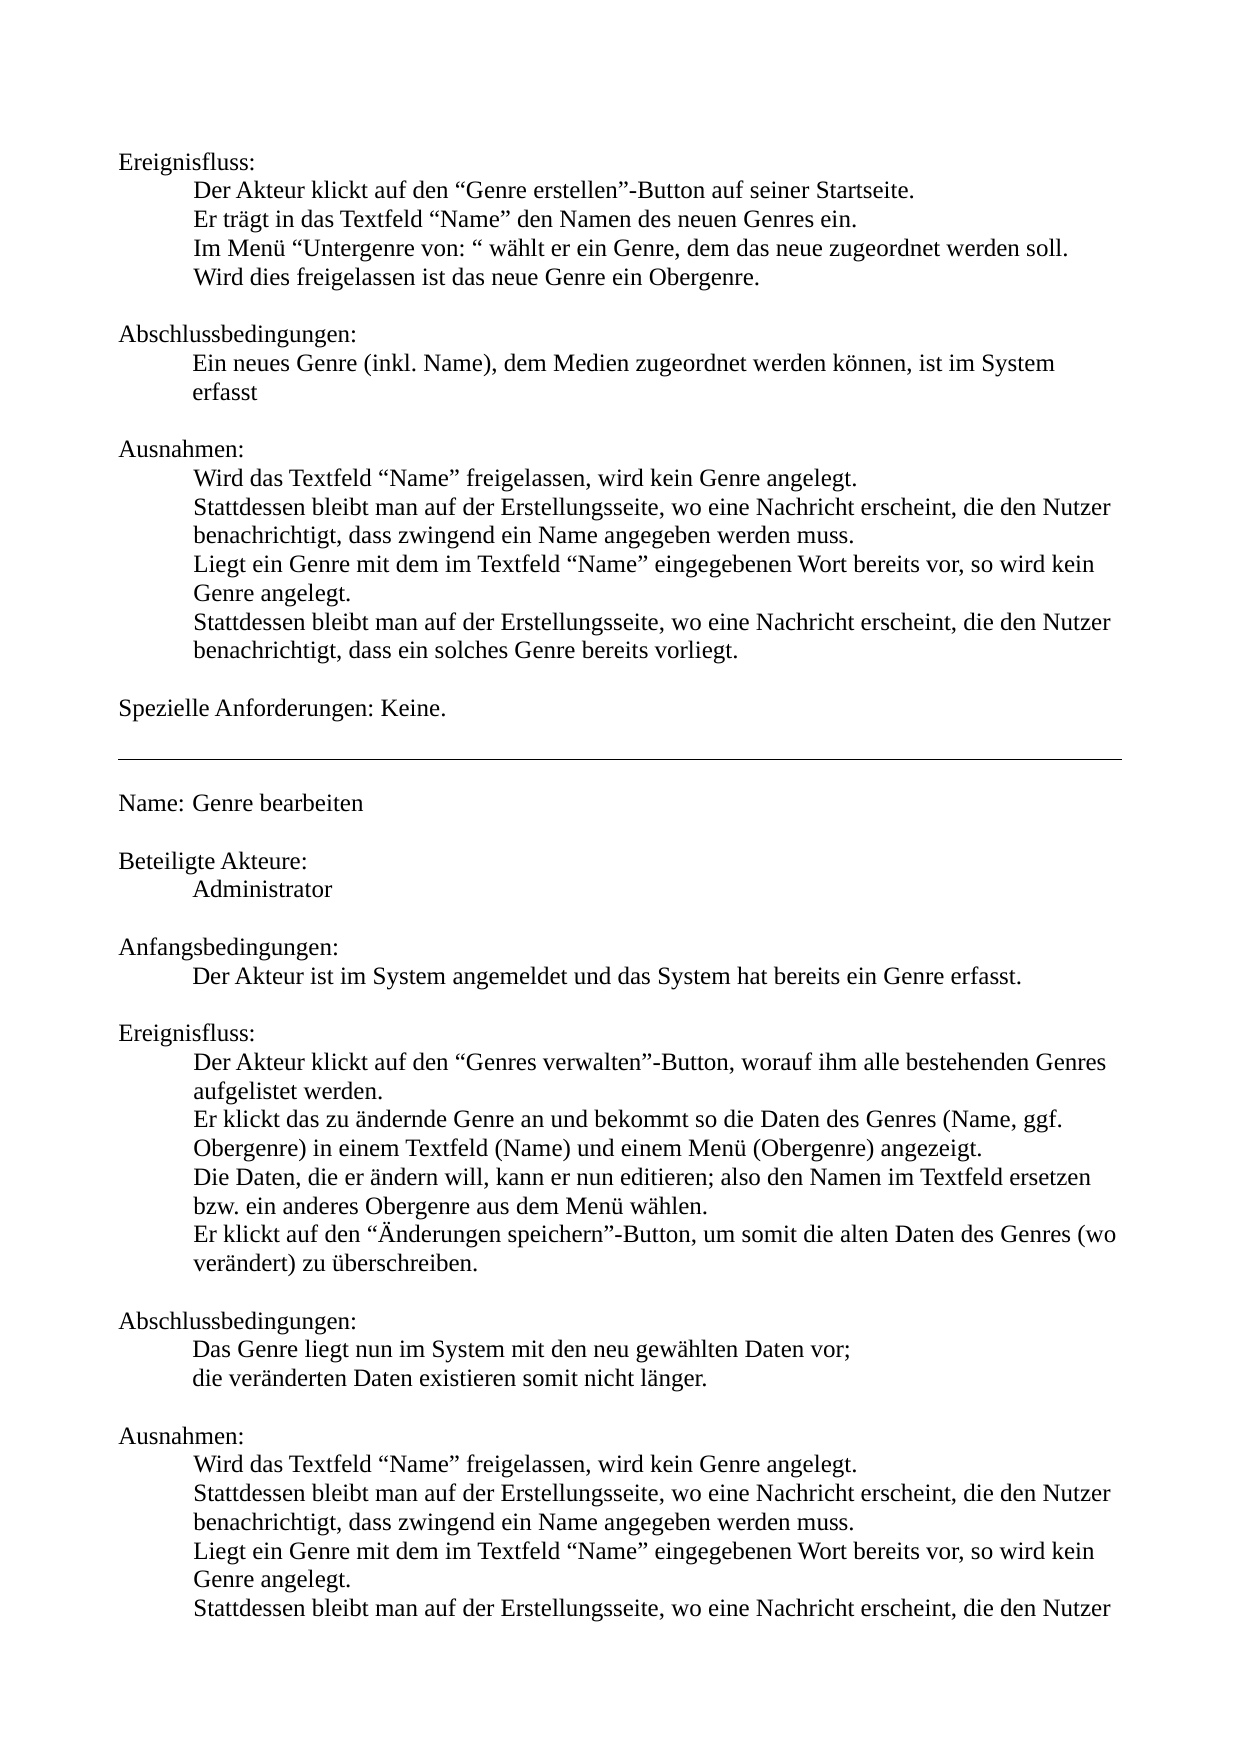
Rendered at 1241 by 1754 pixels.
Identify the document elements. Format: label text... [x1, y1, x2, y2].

text Administrator [118, 874, 1122, 903]
list Er klickt auf den “Änderungen speichern”-Button, um somit die alten Daten des Genres (wo verändert) zu überschreiben. [156, 1219, 1122, 1277]
list Die Daten, die er ändern will, kann er nun editieren; also den Namen im Textfeld ersetzen bzw. ein anderes Obergenre aus dem Menü wählen. [156, 1162, 1122, 1219]
text Ereignisfluss: [118, 1018, 1122, 1047]
list Stattdessen bleibt man auf der Erstellungsseite, wo eine Nachricht erscheint, die den Nutzer benachrichtigt, dass zwingend ein Name angegeben werden muss. [156, 1478, 1122, 1536]
text Ausnahmen: [118, 434, 1122, 463]
list Wird das Textfeld “Name” freigelassen, wird kein Genre angelegt. [156, 463, 1122, 492]
text Spezielle Anforderungen: Keine. [118, 693, 1122, 722]
text Beteiligte Akteure: [118, 846, 1122, 874]
list Der Akteur klickt auf den “Genres verwalten”-Button, worauf ihm alle bestehenden Genres aufgelistet werden. [156, 1047, 1122, 1104]
text Abschlussbedingungen: [118, 1306, 1122, 1334]
list Stattdessen bleibt man auf der Erstellungsseite, wo eine Nachricht erscheint, die den Nutzer benachrichtigt, dass ein solches Genre bereits vorliegt. [156, 607, 1122, 664]
text Ein neues Genre (inkl. Name), dem Medien zugeordnet werden können, ist im System erfasst [118, 348, 1122, 406]
list Der Akteur klickt auf den “Genre erstellen”-Button auf seiner Startseite. [156, 176, 1122, 204]
text Anfangsbedingungen: [118, 932, 1122, 961]
list Liegt ein Genre mit dem im Textfeld “Name” eingegebenen Wort bereits vor, so wird kein Genre angelegt. [156, 1536, 1122, 1593]
text Der Akteur ist im System angemeldet und das System hat bereits ein Genre erfasst. [118, 961, 1122, 989]
text Name: Genre bearbeiten [118, 788, 1122, 817]
text Ausnahmen: [118, 1421, 1122, 1449]
text die veränderten Daten existieren somit nicht länger. [118, 1363, 1122, 1392]
text Abschlussbedingungen: [118, 319, 1122, 348]
text Das Genre liegt nun im System mit den neu gewählten Daten vor; [118, 1334, 1122, 1363]
list Stattdessen bleibt man auf der Erstellungsseite, wo eine Nachricht erscheint, die den Nutzer benachrichtigt, dass zwingend ein Name angegeben werden muss. [156, 492, 1122, 549]
list Stattdessen bleibt man auf der Erstellungsseite, wo eine Nachricht erscheint, die den Nutzer [156, 1593, 1122, 1622]
list Er klickt das zu ändernde Genre an und bekommt so die Daten des Genres (Name, ggf. Obergenre) in einem Textfeld (Name) und einem Menü (Obergenre) angezeigt. [156, 1104, 1122, 1162]
list Im Menü “Untergenre von: “ wählt er ein Genre, dem das neue zugeordnet werden soll. Wird dies freigelassen ist das neue Genre ein Obergenre. [156, 233, 1122, 291]
list Wird das Textfeld “Name” freigelassen, wird kein Genre angelegt. [156, 1449, 1122, 1478]
text Ereignisfluss: [118, 147, 1122, 176]
list Liegt ein Genre mit dem im Textfeld “Name” eingegebenen Wort bereits vor, so wird kein Genre angelegt. [156, 549, 1122, 607]
list Er trägt in das Textfeld “Name” den Namen des neuen Genres ein. [156, 204, 1122, 233]
